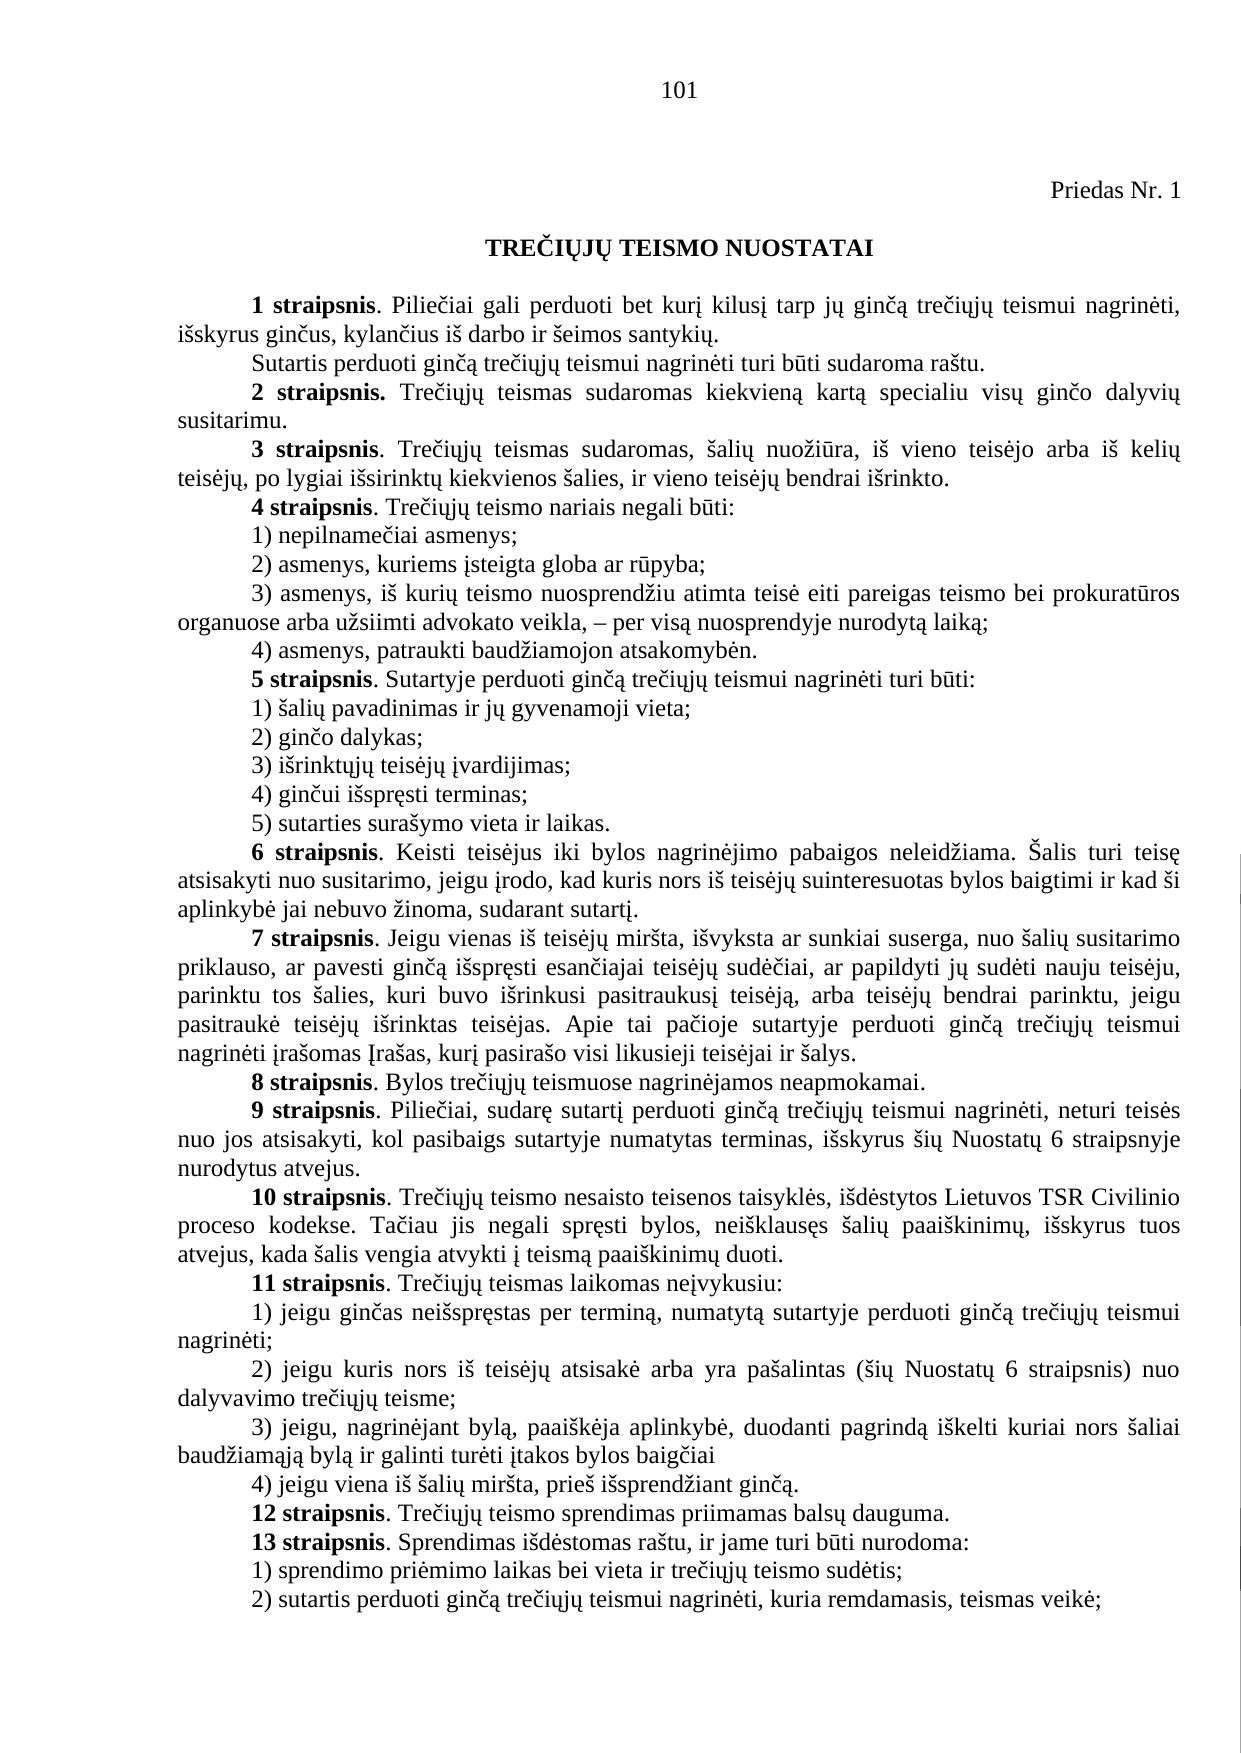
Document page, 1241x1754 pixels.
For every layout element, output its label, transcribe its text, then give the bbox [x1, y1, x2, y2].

text 5) sutarties surašymo vieta ir laikas. [177, 808, 1181, 837]
text 4 straipsnis. Trečiųjų teismo nariais negali būti: [177, 492, 1181, 521]
text 7 straipsnis. Jeigu vienas iš teisėjų miršta, išvyksta ar sunkiai suserga, nuo šalių susitarimo priklauso, ar pavesti ginčą išspręsti esančiajai teisėjų sudėčiai, ar papildyti jų sudėti nauju teisėju, parinktu tos šalies, kuri buvo išrinkusi pasitraukusį teisėją, arba teisėjų bendrai parinktu, jeigu pasitraukė teisėjų išrinktas teisėjas. Apie tai pačioje sutartyje perduoti ginčą trečiųjų teismui nagrinėti įrašomas Įrašas, kurį pasirašo visi likusieji teisėjai ir šalys. [177, 923, 1181, 1067]
text 4) asmenys, patraukti baudžiamojon atsakomybėn. [177, 636, 1181, 664]
text 12 straipsnis. Trečiųjų teismo sprendimas priimamas balsų dauguma. [177, 1498, 1181, 1527]
text 1) jeigu ginčas neišspręstas per terminą, numatytą sutartyje perduoti ginčą trečiųjų teismui nagrinėti; [177, 1297, 1181, 1354]
text 1) šalių pavadinimas ir jų gyvenamoji vieta; [177, 693, 1181, 722]
text 11 straipsnis. Trečiųjų teismas laikomas neįvykusiu: [177, 1268, 1181, 1297]
text 1 straipsnis. Piliečiai gali perduoti bet kurį kilusį tarp jų ginčą trečiųjų teismui nagrinėti, išskyrus ginčus, kylančius iš darbo ir šeimos santykių. [177, 291, 1181, 348]
text 2 straipsnis. Trečiųjų teismas sudaromas kiekvieną kartą specialiu visų ginčo dalyvių susitarimu. [177, 377, 1181, 434]
text 2) ginčo dalykas; [177, 722, 1181, 751]
text 5 straipsnis. Sutartyje perduoti ginčą trečiųjų teismui nagrinėti turi būti: [177, 664, 1181, 693]
text 4) ginčui išspręsti terminas; [177, 779, 1181, 808]
text 10 straipsnis. Trečiųjų teismo nesaisto teisenos taisyklės, išdėstytos Lietuvos TSR Civilinio proceso kodekse. Tačiau jis negali spręsti bylos, neišklausęs šalių paaiškinimų, išskyrus tuos atvejus, kada šalis vengia atvykti į teismą paaiškinimų duoti. [177, 1182, 1181, 1268]
text Sutartis perduoti ginčą trečiųjų teismui nagrinėti turi būti sudaroma raštu. [177, 348, 1181, 377]
text 13 straipsnis. Sprendimas išdėstomas raštu, ir jame turi būti nurodoma: [177, 1527, 1181, 1556]
text 9 straipsnis. Piliečiai, sudarę sutartį perduoti ginčą trečiųjų teismui nagrinėti, neturi teisės nuo jos atsisakyti, kol pasibaigs sutartyje numatytas terminas, išskyrus šių Nuostatų 6 straipsnyje nurodytus atvejus. [177, 1096, 1181, 1182]
text TREČIŲJŲ TEISMO NUOSTATAI [177, 233, 1181, 262]
text 2) jeigu kuris nors iš teisėjų atsisakė arba yra pašalintas (šių Nuostatų 6 straipsnis) nuo dalyvavimo trečiųjų teisme; [177, 1354, 1181, 1412]
text 1) nepilnamečiai asmenys; [177, 521, 1181, 549]
text 3) asmenys, iš kurių teismo nuosprendžiu atimta teisė eiti pareigas teismo bei prokuratūros organuose arba užsiimti advokato veikla, – per visą nuosprendyje nurodytą laiką; [177, 578, 1181, 636]
text 1) sprendimo priėmimo laikas bei vieta ir trečiųjų teismo sudėtis; [177, 1556, 1181, 1584]
text 6 straipsnis. Keisti teisėjus iki bylos nagrinėjimo pabaigos neleidžiama. Šalis turi teisę atsisakyti nuo susitarimo, jeigu įrodo, kad kuris nors iš teisėjų suinteresuotas bylos baigtimi ir kad ši aplinkybė jai nebuvo žinoma, sudarant sutartį. [177, 837, 1181, 923]
text 3) išrinktųjų teisėjų įvardijimas; [177, 751, 1181, 779]
text 3) jeigu, nagrinėjant bylą, paaiškėja aplinkybė, duodanti pagrindą iškelti kuriai nors šaliai baudžiamąją bylą ir galinti turėti įtakos bylos baigčiai [177, 1412, 1181, 1469]
text 3 straipsnis. Trečiųjų teismas sudaromas, šalių nuožiūra, iš vieno teisėjo arba iš kelių teisėjų, po lygiai išsirinktų kiekvienos šalies, ir vieno teisėjų bendrai išrinkto. [177, 434, 1181, 492]
text 2) sutartis perduoti ginčą trečiųjų teismui nagrinėti, kuria remdamasis, teismas veikė; [177, 1584, 1181, 1613]
text 2) asmenys, kuriems įsteigta globa ar rūpyba; [177, 549, 1181, 578]
text Priedas Nr. 1 [177, 176, 1181, 204]
text 4) jeigu viena iš šalių miršta, prieš išsprendžiant ginčą. [177, 1469, 1181, 1498]
text 8 straipsnis. Bylos trečiųjų teismuose nagrinėjamos neapmokamai. [177, 1067, 1181, 1096]
